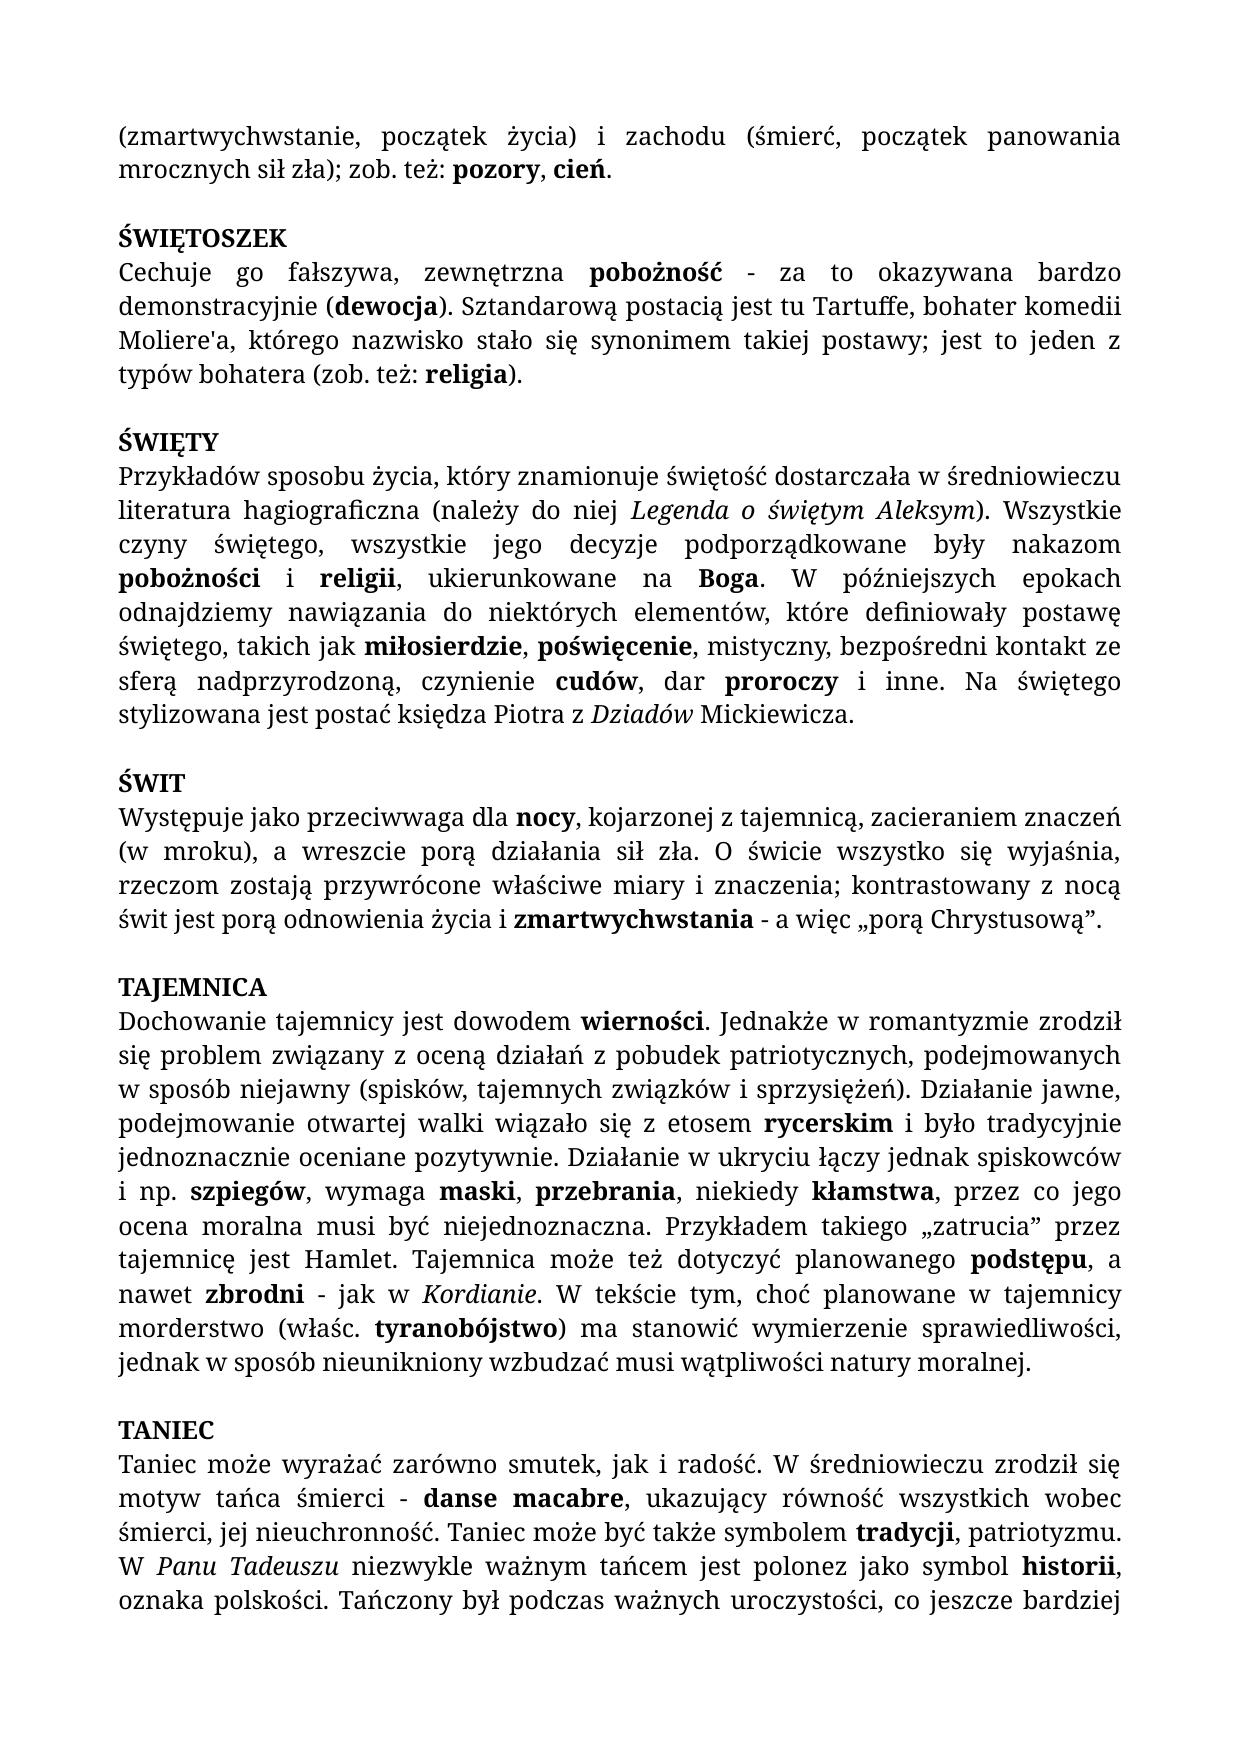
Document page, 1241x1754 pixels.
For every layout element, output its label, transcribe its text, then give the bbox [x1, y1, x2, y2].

text Przykładów sposobu życia, który znamionuje świętość dostarczała w średniowieczu literatura hagiograficzna (należy do niej Legenda o świętym Aleksym). Wszystkie czyny świętego, wszystkie jego decyzje podporządkowane były nakazom pobożności i religii, ukierunkowane na Boga. W późniejszych epokach odnajdziemy nawiązania do niektórych elementów, które definiowały postawę świętego, takich jak miłosierdzie, poświęcenie, mistyczny, bezpośredni kontakt ze sferą nadprzyrodzoną, czynienie cudów, dar proroczy i inne. Na świętego stylizowana jest postać księdza Piotra z Dziadów Mickiewicza. [118, 459, 1122, 731]
text ŚWIĘTOSZEK [118, 220, 1122, 254]
text Dochowanie tajemnicy jest dowodem wierności. Jednakże w romantyzmie zrodził się problem związany z oceną działań z pobudek patriotycznych, podejmowanych w sposób niejawny (spisków, tajemnych związków i sprzysiężeń). Działanie jawne, podejmowanie otwartej walki wiązało się z etosem rycerskim i było tradycyjnie jednoznacznie oceniane pozytywnie. Działanie w ukryciu łączy jednak spiskowców i np. szpiegów, wymaga maski, przebrania, niekiedy kłamstwa, przez co jego ocena moralna musi być niejednoznaczna. Przykładem takiego „zatrucia” przez tajemnicę jest Hamlet. Tajemnica może też dotyczyć planowanego podstępu, a nawet zbrodni - jak w Kordianie. W tekście tym, choć planowane w tajemnicy morderstwo (właśc. tyranobójstwo) ma stanowić wymierzenie sprawiedliwości, jednak w sposób nieunikniony wzbudzać musi wątpliwości natury moralnej. [118, 1004, 1122, 1378]
text (zmartwychwstanie, początek życia) i zachodu (śmierć, początek panowania mrocznych sił zła); zob. też: pozory, cień. [118, 118, 1122, 186]
text TAJEMNICA [118, 970, 1122, 1004]
text Występuje jako przeciwwaga dla nocy, kojarzonej z tajemnicą, zacieraniem znaczeń (w mroku), a wreszcie porą działania sił zła. O świcie wszystko się wyjaśnia, rzeczom zostają przywrócone właściwe miary i znaczenia; kontrastowany z nocą świt jest porą odnowienia życia i zmartwychwstania - a więc „porą Chrystusową”. [118, 799, 1122, 936]
text ŚWIT [118, 765, 1122, 799]
text Taniec może wyrażać zarówno smutek, jak i radość. W średniowieczu zrodził się motyw tańca śmierci - danse macabre, ukazujący równość wszystkich wobec śmierci, jej nieuchronność. Taniec może być także symbolem tradycji, patriotyzmu. W Panu Tadeuszu niezwykle ważnym tańcem jest polonez jako symbol historii, oznaka polskości. Tańczony był podczas ważnych uroczystości, co jeszcze bardziej [118, 1447, 1122, 1617]
text TANIEC [118, 1412, 1122, 1447]
text Cechuje go fałszywa, zewnętrzna pobożność - za to okazywana bardzo demonstracyjnie (dewocja). Sztandarową postacią jest tu Tartuffe, bohater komedii Moliere'a, którego nazwisko stało się synonimem takiej postawy; jest to jeden z typów bohatera (zob. też: religia). [118, 254, 1122, 391]
text ŚWIĘTY [118, 425, 1122, 459]
